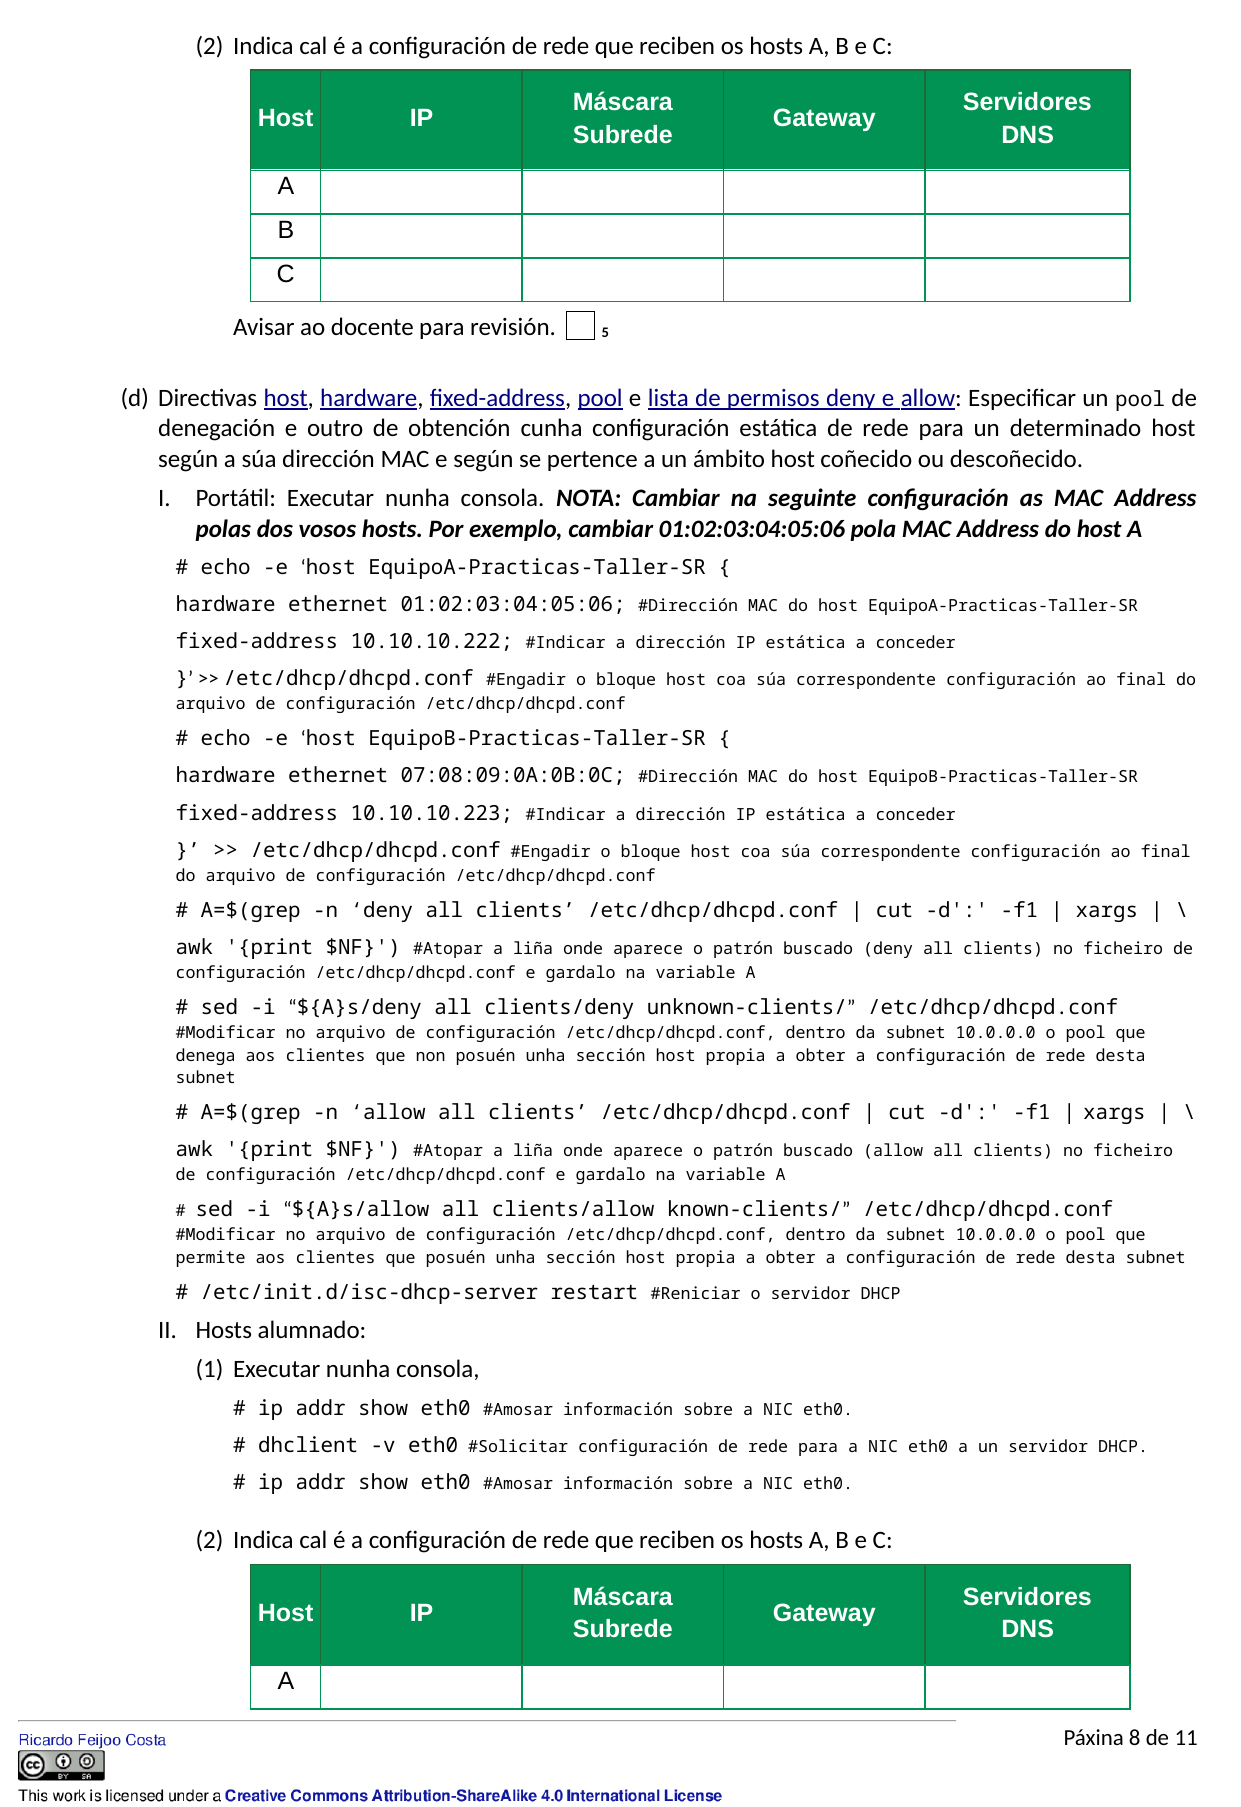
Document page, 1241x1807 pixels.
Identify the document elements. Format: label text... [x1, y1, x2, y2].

table_header Máscara Subrede [523, 71, 723, 169]
table_header Gateway [724, 71, 924, 169]
list Executar nunha consola, [195, 1353, 1197, 1384]
list Directivas host, hardware, fixed-address, pool e lista de permisos deny e allow: Especificar un pool de denegación e outro de obtención cunha configuración estática de rede para un determinado host según a súa dirección MAC e según se pertence a un ámbito host coñecido ou descoñecido. [120, 382, 1197, 473]
list hardware ethernet 07:08:09:0A:0B:0C; #Dirección MAC do host EquipoB-Practicas-Taller-SR [140, 761, 1197, 789]
list # sed -i “${A}s/allow all clients/allow known-clients/” /etc/dhcp/dhcpd.conf #Modificar no arquivo de configuración /etc/dhcp/dhcpd.conf, dentro da subnet 10.0.0.0 o pool que permite aos clientes que posuén unha sección host propia a obter a configuración de rede desta subnet [140, 1194, 1197, 1268]
table_cell [321, 259, 521, 301]
table_cell [724, 215, 924, 257]
list # A=$(grep -n ‘allow all clients’ /etc/dhcp/dhcpd.conf | cut -d':' -f1 | xargs | \ [140, 1097, 1197, 1126]
table_header Servidores DNS [926, 71, 1129, 169]
list }’ >> /etc/dhcp/dhcpd.conf #Engadir o bloque host coa súa correspondente configuración ao final do arquivo de configuración /etc/dhcp/dhcpd.conf [140, 835, 1197, 886]
table_cell A [251, 1666, 320, 1708]
list # sed -i “${A}s/deny all clients/deny unknown-clients/” /etc/dhcp/dhcpd.conf #Modificar no arquivo de configuración /etc/dhcp/dhcpd.conf, dentro da subnet 10.0.0.0 o pool que denega aos clientes que non posuén unha sección host propia a obter a configuración de rede desta subnet [140, 992, 1197, 1088]
list fixed-address 10.10.10.223; #Indicar a dirección IP estática a conceder [140, 798, 1197, 826]
list # ip addr show eth0 #Amosar información sobre a NIC eth0. [195, 1467, 1197, 1496]
table_header Host [251, 71, 320, 169]
table_header IP [321, 71, 521, 169]
list Hosts alumnado: [158, 1314, 1197, 1345]
list Indica cal é a configuración de rede que reciben os hosts A, B e C: [195, 1524, 1197, 1555]
table_cell [724, 259, 924, 301]
table_header IP [321, 1565, 521, 1664]
list # echo -e ‘host EquipoB-Practicas-Taller-SR { [140, 723, 1197, 752]
list awk '{print $NF}') #Atopar a liña onde aparece o patrón buscado (allow all clients) no ficheiro de configuración /etc/dhcp/dhcpd.conf e gardalo na variable A [140, 1134, 1197, 1186]
table_cell [321, 171, 521, 213]
list Indica cal é a configuración de rede que reciben os hosts A, B e C: [195, 30, 1197, 60]
list Portátil: Executar nunha consola. NOTA: Cambiar na seguinte configuración as MAC Address polas dos vosos hosts. Por exemplo, cambiar 01:02:03:04:05:06 pola MAC Address do host A [158, 482, 1197, 543]
list # /etc/init.d/isc-dhcp-server restart #Reniciar o servidor DHCP [140, 1277, 1197, 1305]
list # ip addr show eth0 #Amosar información sobre a NIC eth0. [195, 1393, 1197, 1421]
table_cell [926, 259, 1129, 301]
list awk '{print $NF}') #Atopar a liña onde aparece o patrón buscado (deny all clients) no ficheiro de configuración /etc/dhcp/dhcpd.conf e gardalo na variable A [140, 932, 1197, 983]
list # A=$(grep -n ‘deny all clients’ /etc/dhcp/dhcpd.conf | cut -d':' -f1 | xargs | \ [140, 895, 1197, 923]
table_cell C [251, 259, 320, 301]
table_cell [523, 171, 723, 213]
list }’ >> /etc/dhcp/dhcpd.conf #Engadir o bloque host coa súa correspondente configuración ao final do arquivo de configuración /etc/dhcp/dhcpd.conf [140, 663, 1197, 715]
table_cell [724, 171, 924, 213]
list Avisar ao docente para revisión. 5 [195, 311, 1197, 342]
picture [8, 1715, 957, 1806]
table_cell [523, 259, 723, 301]
table_cell [724, 1666, 924, 1708]
table_cell [926, 215, 1129, 257]
list # dhclient -v eth0 #Solicitar configuración de rede para a NIC eth0 a un servidor DHCP. [195, 1430, 1197, 1458]
table_cell [523, 1666, 723, 1708]
table_cell [321, 1666, 521, 1708]
list fixed-address 10.10.10.222; #Indicar a dirección IP estática a conceder [140, 626, 1197, 655]
table_header Máscara Subrede [523, 1565, 723, 1664]
table_header Gateway [724, 1565, 924, 1664]
table_cell [926, 1666, 1129, 1708]
table_cell [321, 215, 521, 257]
list hardware ethernet 01:02:03:04:05:06; #Dirección MAC do host EquipoA-Practicas-Taller-SR [140, 589, 1197, 618]
table_cell B [251, 215, 320, 257]
table_cell [926, 171, 1129, 213]
list # echo -e ‘host EquipoA-Practicas-Taller-SR { [140, 552, 1197, 580]
table_cell A [251, 171, 320, 213]
table_header Servidores DNS [926, 1565, 1129, 1664]
table_cell [523, 215, 723, 257]
table_header Host [251, 1565, 320, 1664]
